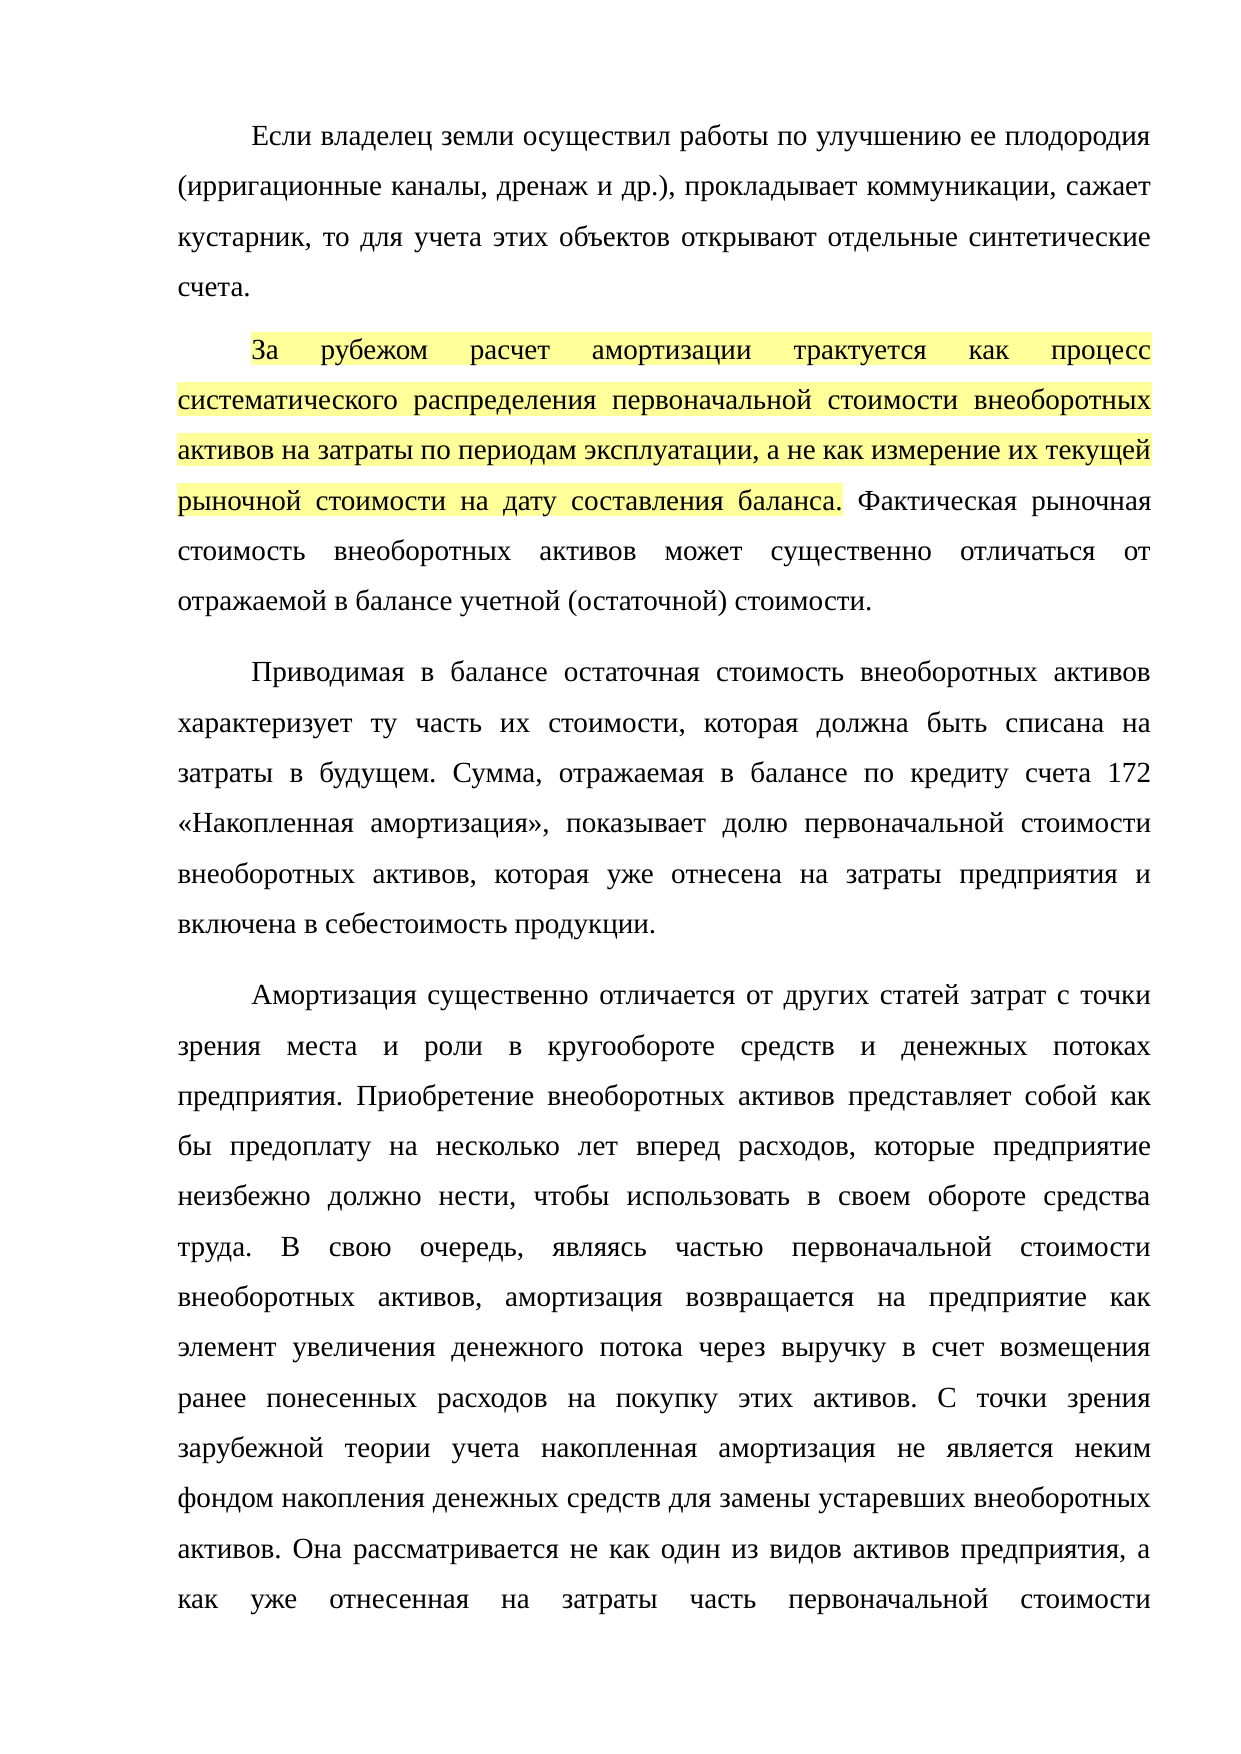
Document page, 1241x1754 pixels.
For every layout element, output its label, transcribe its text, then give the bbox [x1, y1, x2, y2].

text Амортизация существенно отличается от других статей затрат с точки зрения места и роли в кругообороте средств и денежных потоках предприятия. Приобретение внеоборотных активов представляет собой как бы предоплату на несколько лет вперед расходов, которые предприятие неизбежно должно нести, чтобы использовать в своем обороте средства труда. В свою очередь, являясь частью первоначальной стоимости внеоборотных активов, амортизация возвращается на предприятие как элемент увеличения денежного потока через выручку в счет возмещения ранее понесенных расходов на покупку этих активов. С точки зрения зарубежной теории учета накопленная амортизация не является неким фондом накопления денежных средств для замены устаревших внеоборотных активов. Она рассматривается не как один из видов активов предприятия, а как уже отнесенная на затраты часть первоначальной стоимости [177, 977, 1152, 1614]
text Если владелец земли осуществил работы по улучшению ее плодородия (ирригационные каналы, дренаж и др.), прокладывает коммуникации, сажает кустарник, то для учета этих объектов открывают отдельные синтетические счета. [177, 118, 1152, 303]
text Приводимая в балансе остаточная стоимость внеоборотных активов характеризует ту часть их стоимости, которая должна быть списана на затраты в будущем. Сумма, отражаемая в балансе по кредиту счета 172 «Накопленная амортизация», показывает долю первоначальной стоимости внеоборотных активов, которая уже отнесена на затраты предприятия и включена в себестоимость продукции. [177, 654, 1152, 940]
text За рубежом расчет амортизации трактуется как процесс систематического распределения первоначальной стоимости внеоборотных активов на затраты по периодам эксплуатации, а не как измерение их текущей рыночной стоимости на дату составления баланса. Фактическая рыночная стоимость внеоборотных активов может существенно отличаться от отражаемой в балансе учетной (остаточной) стоимости. [177, 332, 1152, 617]
